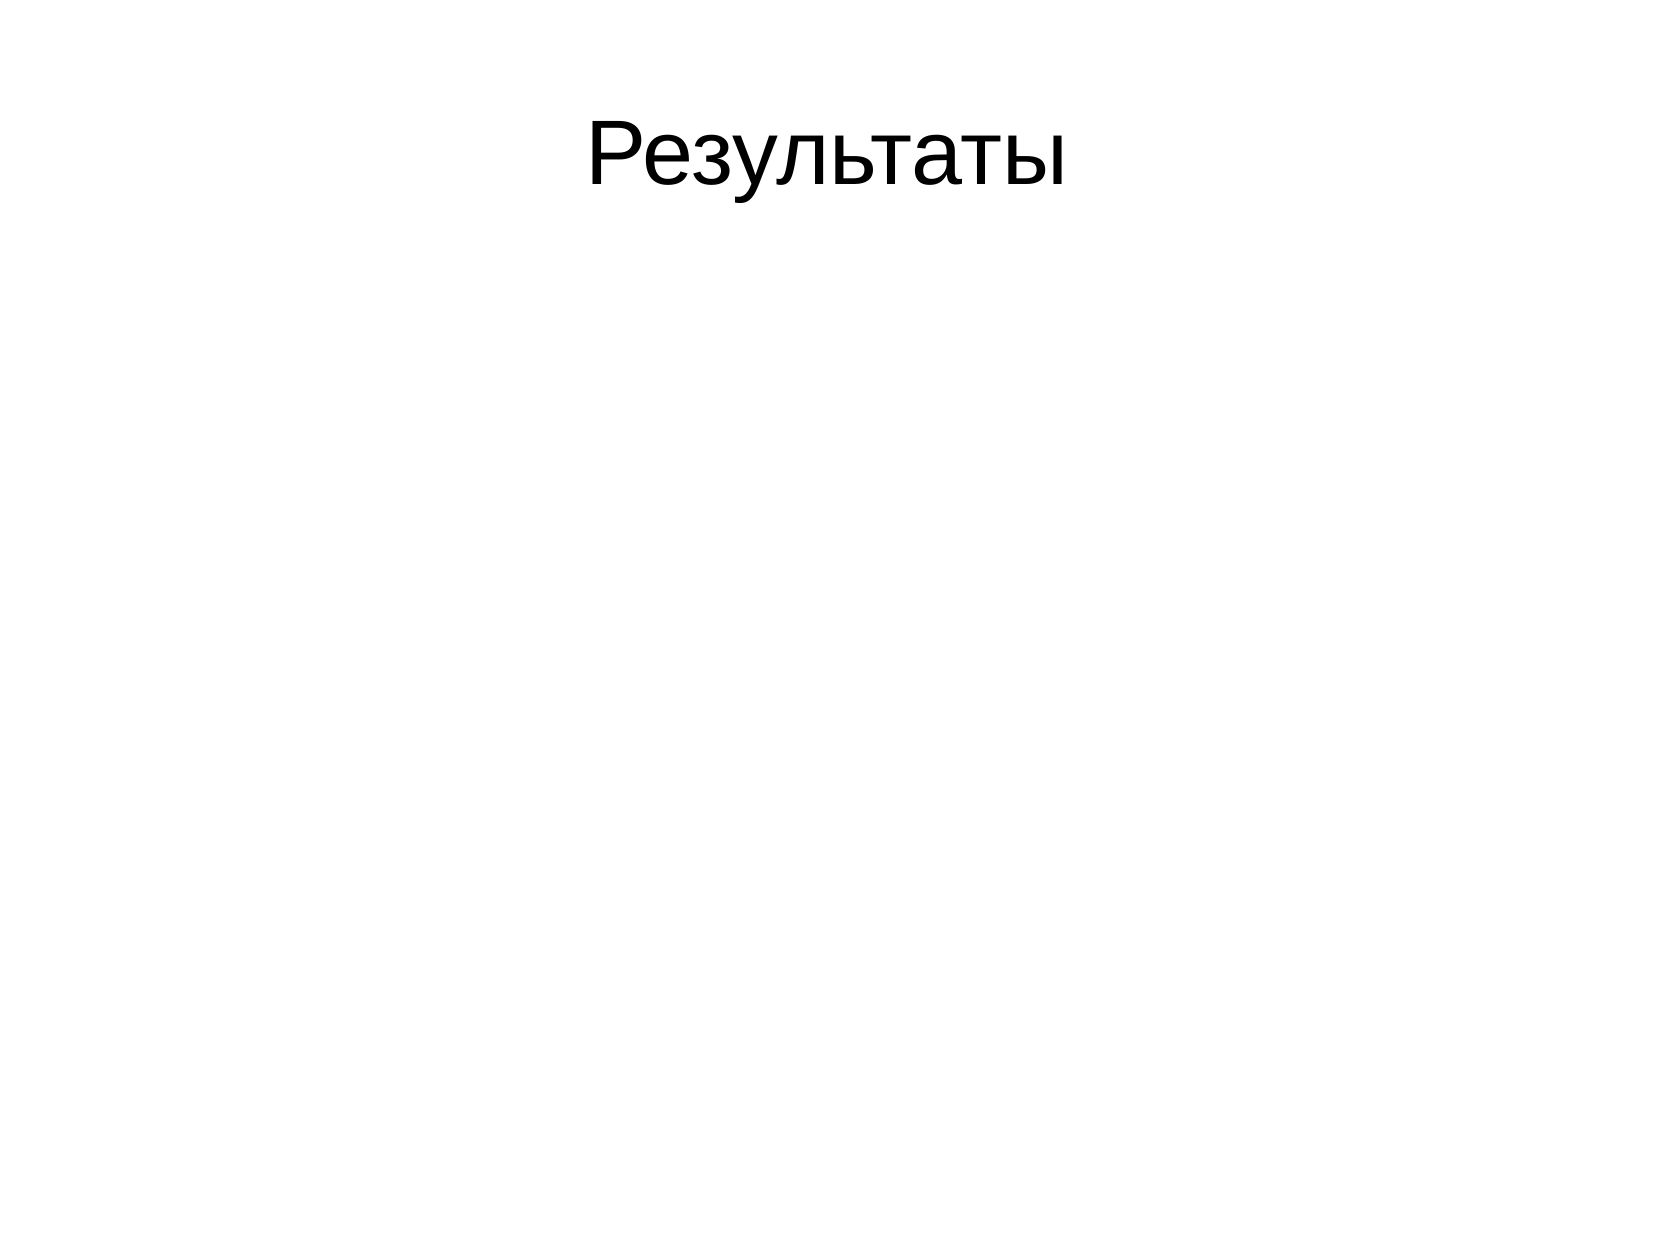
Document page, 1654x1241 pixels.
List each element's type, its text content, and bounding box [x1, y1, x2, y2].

title Результаты [82, 56, 1571, 250]
